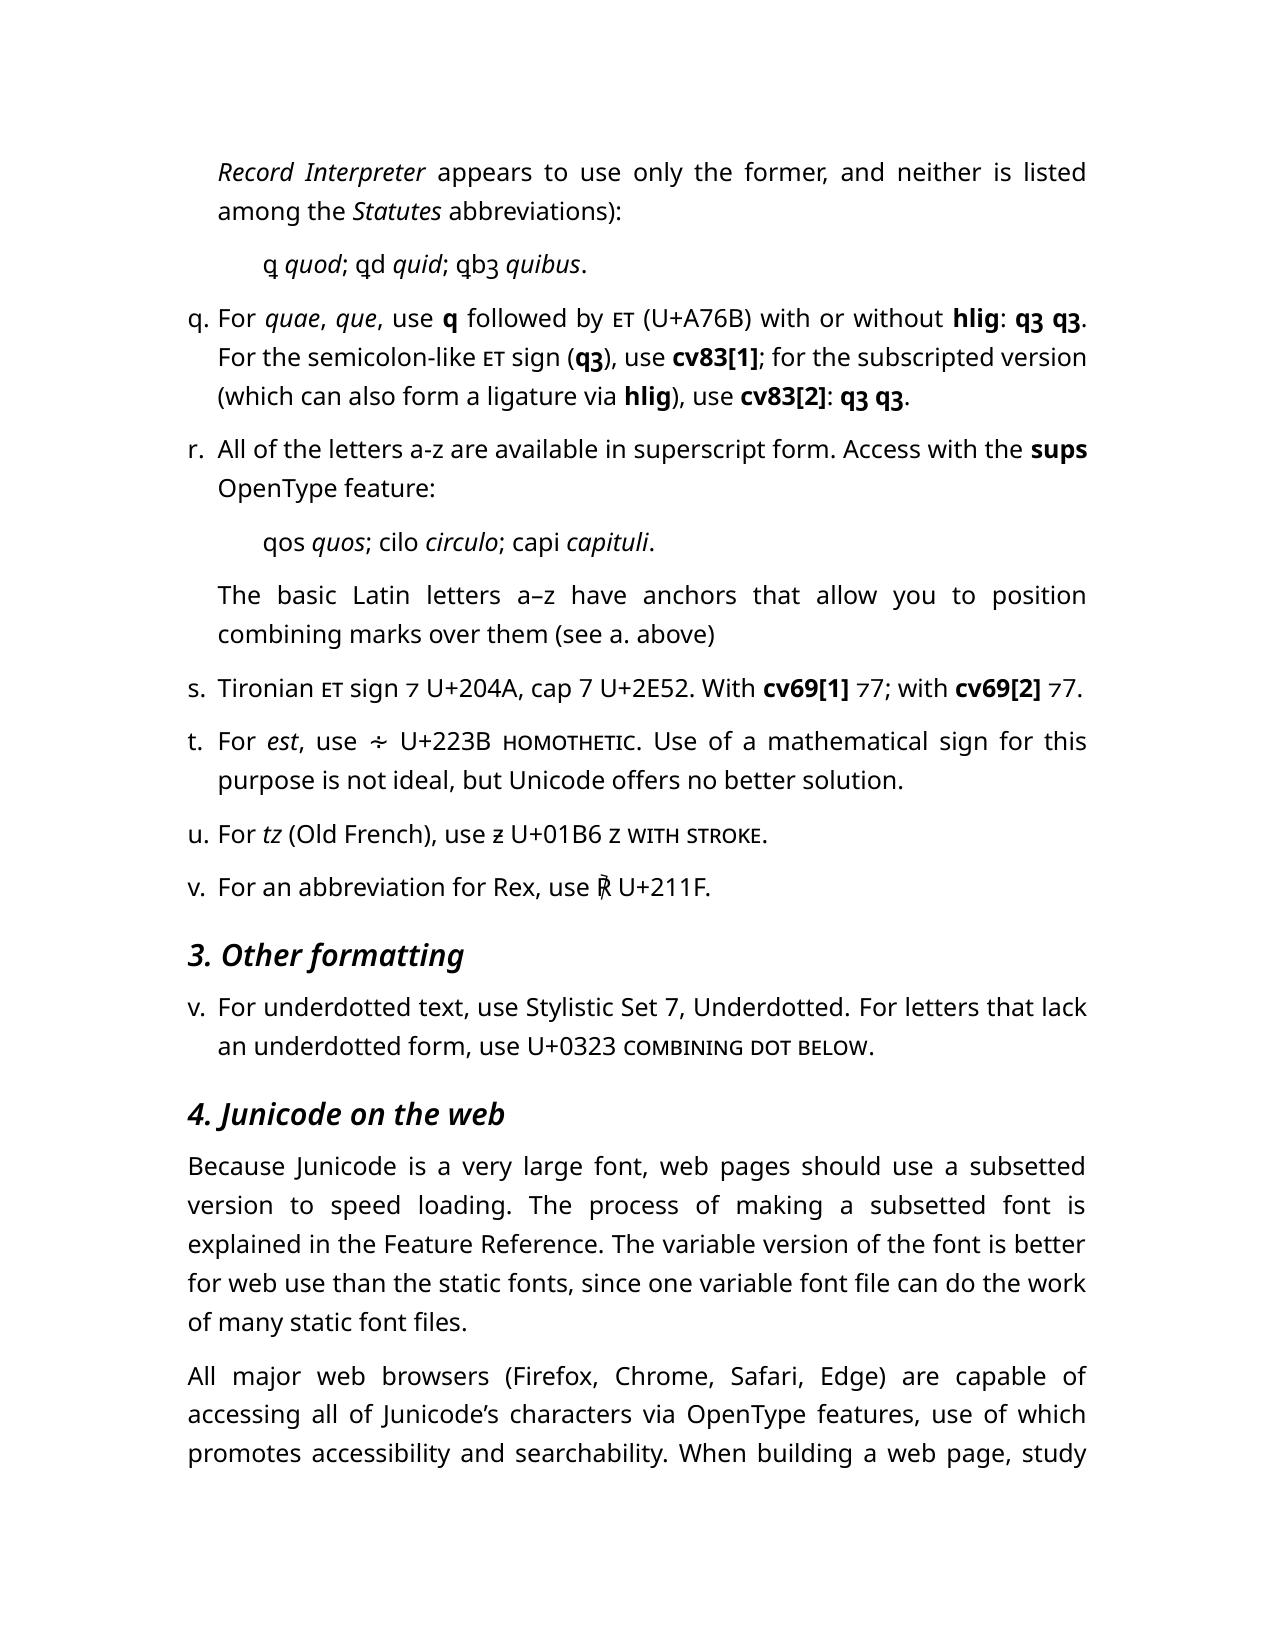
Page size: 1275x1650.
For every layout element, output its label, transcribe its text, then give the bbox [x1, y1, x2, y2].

subtitle 3. Other formatting [187, 940, 1087, 973]
list Record Interpreter appears to use only the former, and neither is listed among the Statutes abbreviations): [187, 150, 1087, 228]
list The basic Latin letters a–z have anchors that allow you to position combining marks over them (see a. above) [217, 573, 1087, 651]
list u. For tz (Old French), use ƶ U+01B6 z with stroke. [187, 812, 1087, 851]
list r. All of the letters a-z are available in superscript form. Access with the sups OpenType feature: [187, 427, 1087, 505]
text Because Junicode is a very large font, web pages should use a subsetted version to speed loading. The process of making a subsetted font is explained in the Feature Reference. The variable version of the font is better for web use than the static fonts, since one variable font file can do the work of many static font files. [187, 1144, 1087, 1339]
list q. For quae, que, use q followed by et (U+A76B) with or without hlig: qꝫ qꝫ. For the semicolon-like et sign (qꝫ), use cv83[1]; for the subscripted version (which can also form a ligature via hlig), use cv83[2]: qꝫ qꝫ. [187, 296, 1087, 413]
list v. For underdotted text, use Stylistic Set 7, Underdotted. For letters that lack an underdotted form, use U+0323 combining dot below. [187, 986, 1087, 1063]
text ꝗ quod; ꝗd quid; ꝗbꝫ quibus. [262, 242, 1087, 281]
subtitle 4. Junicode on the web [187, 1099, 1087, 1132]
list s. Tironian et sign ⁊ U+204A, cap ⹒ U+2E52. With cv69[1] ⁊⹒; with cv69[2] ⁊⹒. [187, 666, 1087, 705]
text qos quos; cilo circulo; capi capituli. [262, 520, 1087, 559]
list t. For est, use ∻ U+223B homothetic. Use of a mathematical sign for this purpose is not ideal, but Unicode offers no better solution. [187, 719, 1087, 797]
text All major web browsers (Firefox, Chrome, Safari, Edge) are capable of accessing all of Junicode’s characters via OpenType features, use of which promotes accessibility and searchability. When building a web page, study [187, 1354, 1087, 1471]
list v. For an abbreviation for Rex, use ℟ U+211F. [187, 866, 1087, 904]
